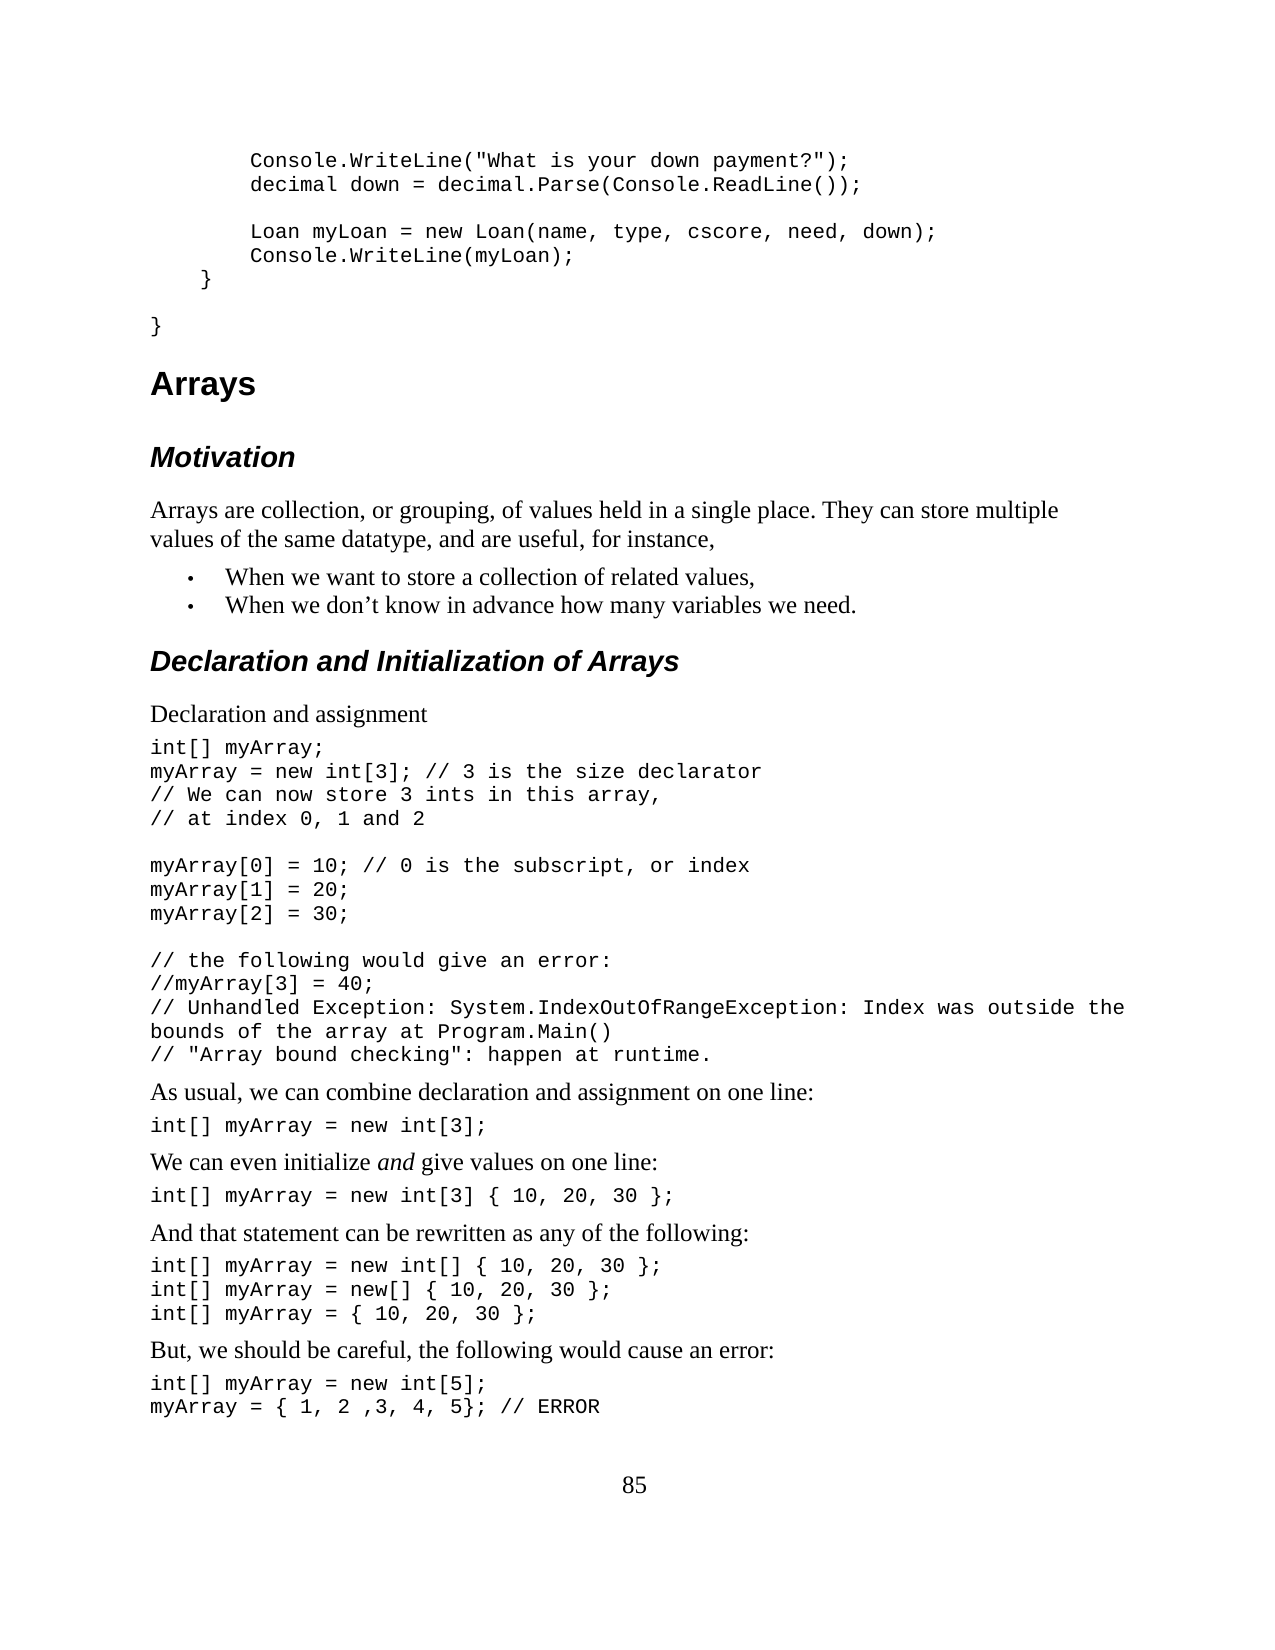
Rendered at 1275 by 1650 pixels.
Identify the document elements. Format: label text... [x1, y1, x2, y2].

text myArray = { 1, 2 ,3, 4, 5}; // ERROR [150, 1397, 1125, 1420]
text // We can now store 3 ints in this array, [150, 784, 1125, 808]
list When we want to store a collection of related values, [187, 562, 1125, 591]
subtitle Arrays [150, 364, 1125, 403]
text int[] myArray = new int[3] { 10, 20, 30 }; [150, 1185, 1125, 1209]
text Loan myLoan = new Loan(name, type, cscore, need, down); [150, 221, 1125, 244]
text int[] myArray = { 10, 20, 30 }; [150, 1303, 1125, 1326]
text decimal down = decimal.Parse(Console.ReadLine()); [150, 174, 1125, 197]
text Arrays are collection, or grouping, of values held in a single place. They can store multiple values of the same datatype, and are useful, for instance, [150, 495, 1125, 553]
text Console.WriteLine("What is your down payment?"); [150, 150, 1125, 174]
text We can even initialize and give values on one line: [150, 1147, 1125, 1176]
text Declaration and assignment [150, 699, 1125, 728]
text int[] myArray = new int[] { 10, 20, 30 }; [150, 1255, 1125, 1279]
text myArray = new int[3]; // 3 is the size declarator [150, 761, 1125, 784]
subtitle Motivation [150, 440, 1125, 474]
text int[] myArray = new int[5]; [150, 1373, 1125, 1397]
text } [150, 268, 1125, 292]
text As usual, we can combine declaration and assignment on one line: [150, 1077, 1125, 1106]
text int[] myArray = new int[3]; [150, 1115, 1125, 1138]
text // Unhandled Exception: System.IndexOutOfRangeException: Index was outside the bounds of the array at Program.Main() [150, 997, 1125, 1044]
text myArray[1] = 20; [150, 879, 1125, 902]
text But, we should be careful, the following would cause an error: [150, 1335, 1125, 1364]
text Console.WriteLine(myLoan); [150, 244, 1125, 268]
text myArray[0] = 10; // 0 is the subscript, or index [150, 855, 1125, 879]
text // the following would give an error: [150, 950, 1125, 973]
text And that statement can be rewritten as any of the following: [150, 1218, 1125, 1246]
text myArray[2] = 30; [150, 902, 1125, 926]
text // "Array bound checking": happen at runtime. [150, 1044, 1125, 1068]
text // at index 0, 1 and 2 [150, 808, 1125, 832]
text } [150, 316, 1125, 339]
text //myArray[3] = 40; [150, 973, 1125, 997]
list When we don’t know in advance how many variables we need. [187, 591, 1125, 619]
subtitle Declaration and Initialization of Arrays [150, 644, 1125, 678]
text int[] myArray; [150, 737, 1125, 761]
text int[] myArray = new[] { 10, 20, 30 }; [150, 1279, 1125, 1303]
